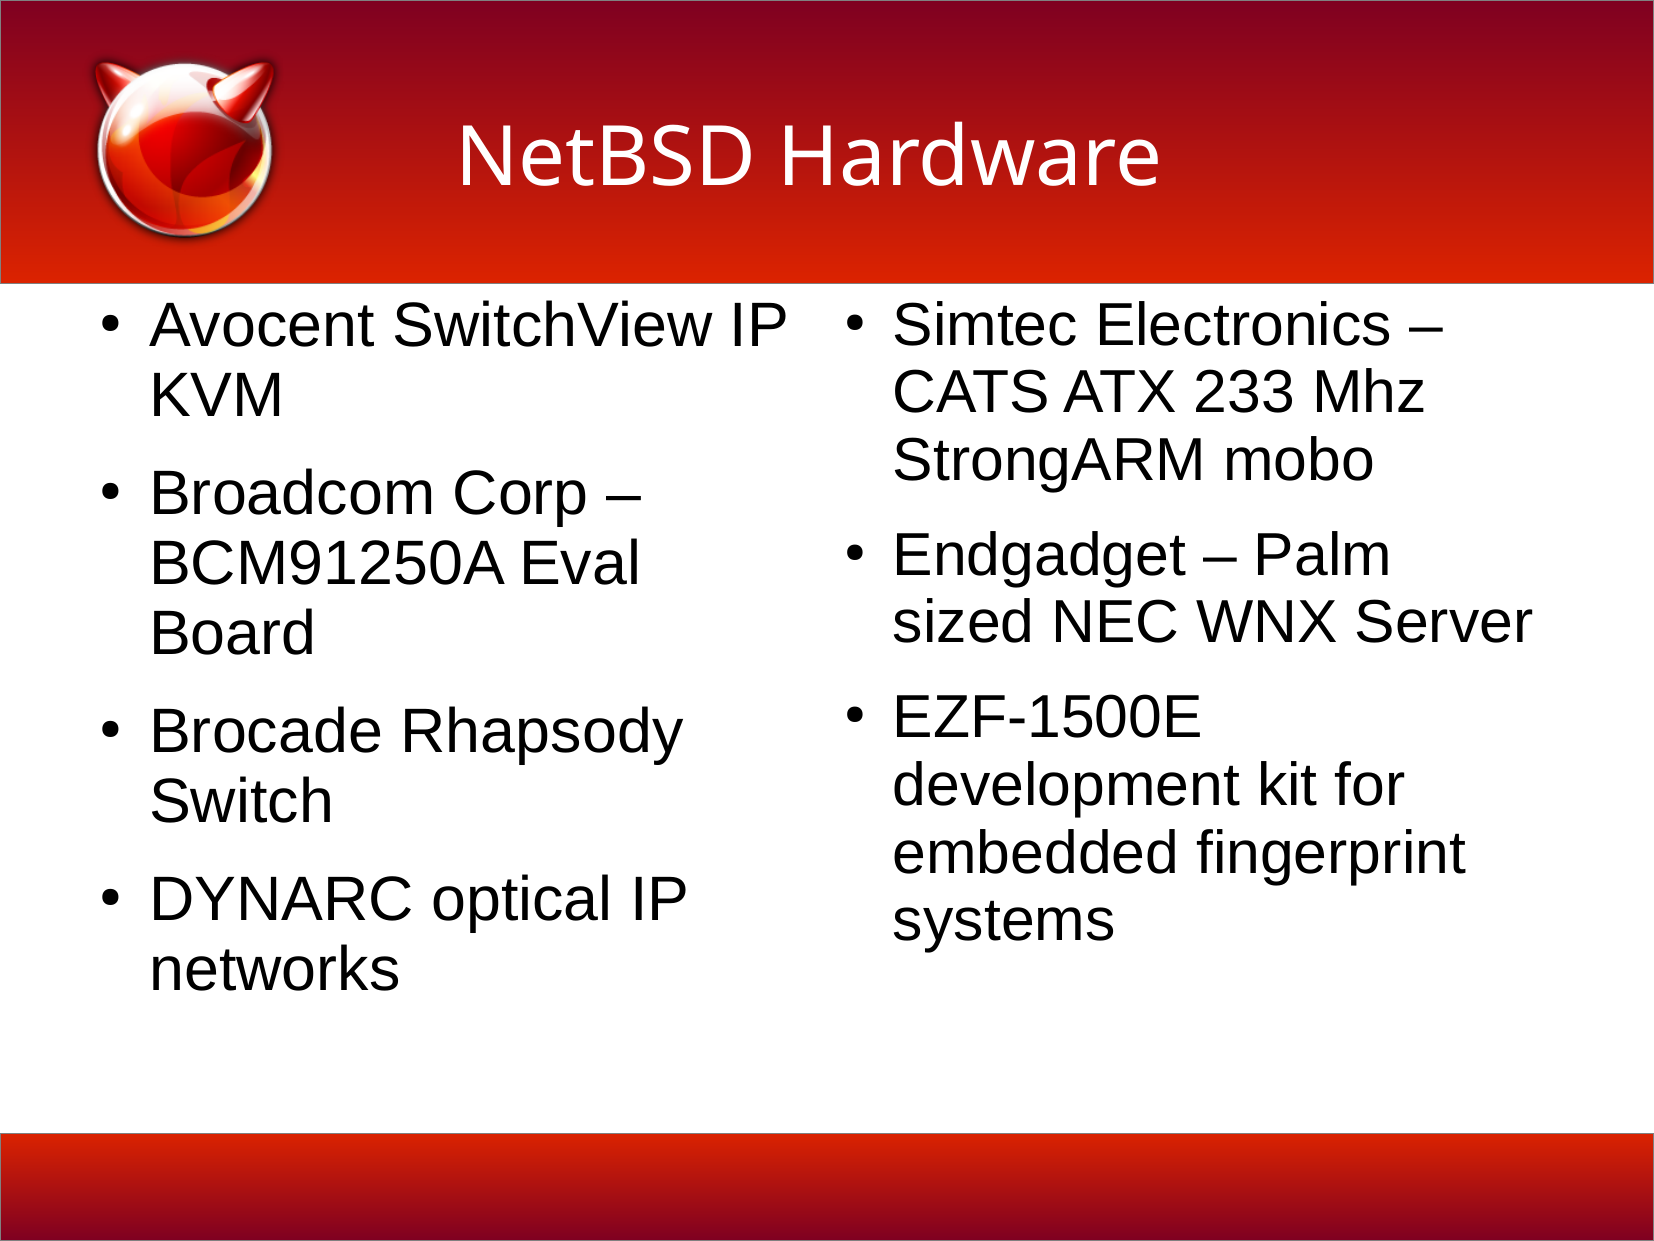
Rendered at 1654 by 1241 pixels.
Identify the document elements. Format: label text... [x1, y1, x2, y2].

title NetBSD Hardware [82, 49, 1536, 257]
list Avocent SwitchView IP KVM Broadcom Corp – BCM91250A Eval Board Brocade Rhapsody Switch DYNARC optical IP networks [82, 290, 793, 1010]
list Simtec Electronics – CATS ATX 233 Mhz StrongARM mobo Endgadget – Palm sized NEC WNX Server EZF-1500E development kit for embedded fingerprint systems [828, 290, 1539, 1010]
